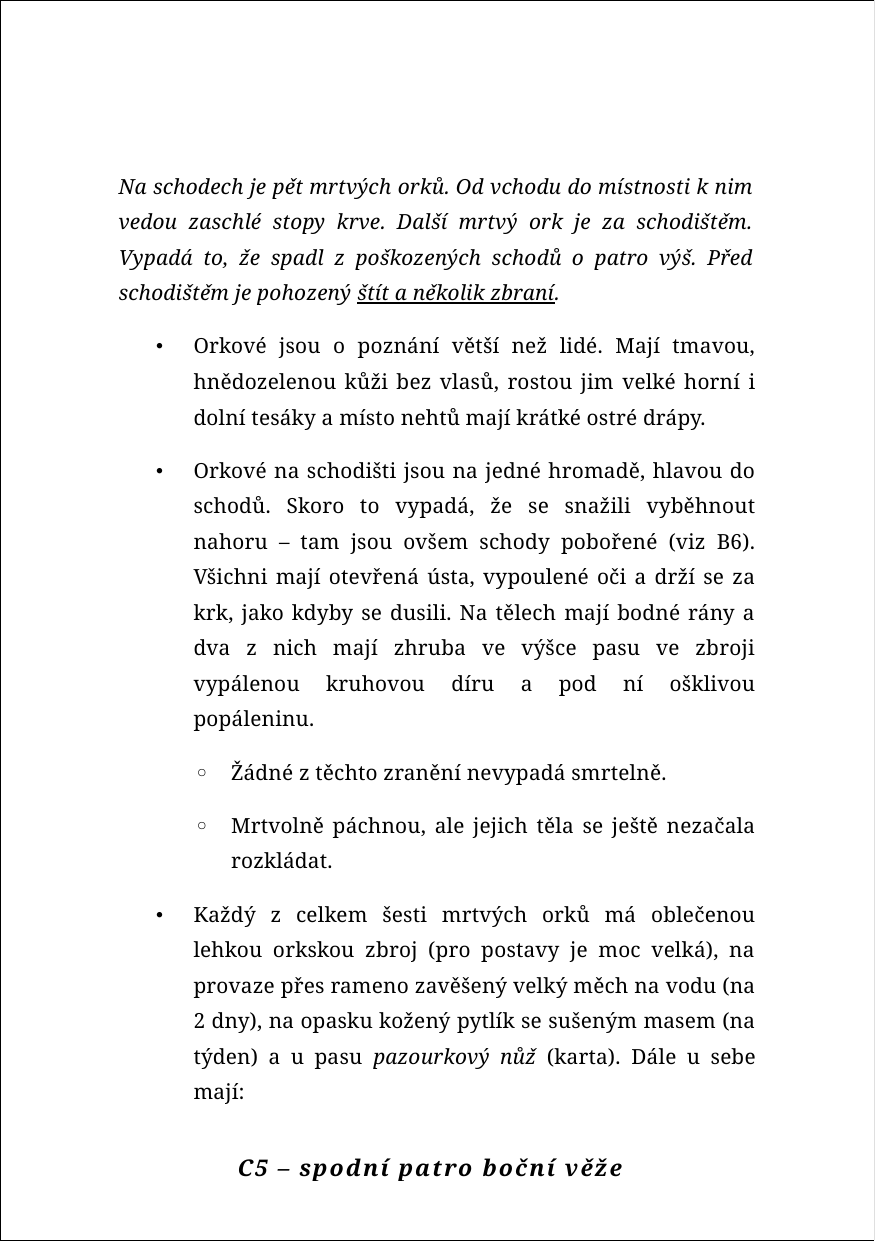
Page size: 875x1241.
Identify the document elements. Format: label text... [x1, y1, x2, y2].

text Na schodech je pět mrtvých orků. Od vchodu do místnosti k nim vedou zaschlé stopy krve. Další mrtvý ork je za schodištěm. Vypadá to, že spadl z poškozených schodů o patro výš. Před schodištěm je pohozený štít a několik zbraní. [118, 172, 756, 307]
list Každý z celkem šesti mrtvých orků má oblečenou lehkou orkskou zbroj (pro postavy je moc velká), na provaze přes rameno zavěšený velký měch na vodu (na 2 dny), na opasku kožený pytlík se sušeným masem (na týden) a u pasu pazourkový nůž (karta). Dále u sebe mají: [156, 900, 756, 1106]
list Mrtvolně páchnou, ale jejich těla se ještě nezačala rozkládat. [193, 811, 756, 875]
list Orkové jsou o poznání větší než lidé. Mají tmavou, hnědozelenou kůži bez vlasů, rostou jim velké horní i dolní tesáky a místo nehtů mají krátké ostré drápy. [156, 332, 756, 431]
list Orkové na schodišti jsou na jedné hromadě, hlavou do schodů. Skoro to vypadá, že se snažili vyběhnout nahoru – tam jsou ovšem schody pobořené (viz B6). Všichni mají otevřená ústa, vypoulené oči a drží se za krk, jako kdyby se dusili. Na tělech mají bodné rány a dva z nich mají zhruba ve výšce pasu ve zbroji vypálenou kruhovou díru a pod ní ošklivou popáleninu. [156, 456, 756, 733]
list Žádné z těchto zranění nevypadá smrtelně. [193, 758, 756, 786]
